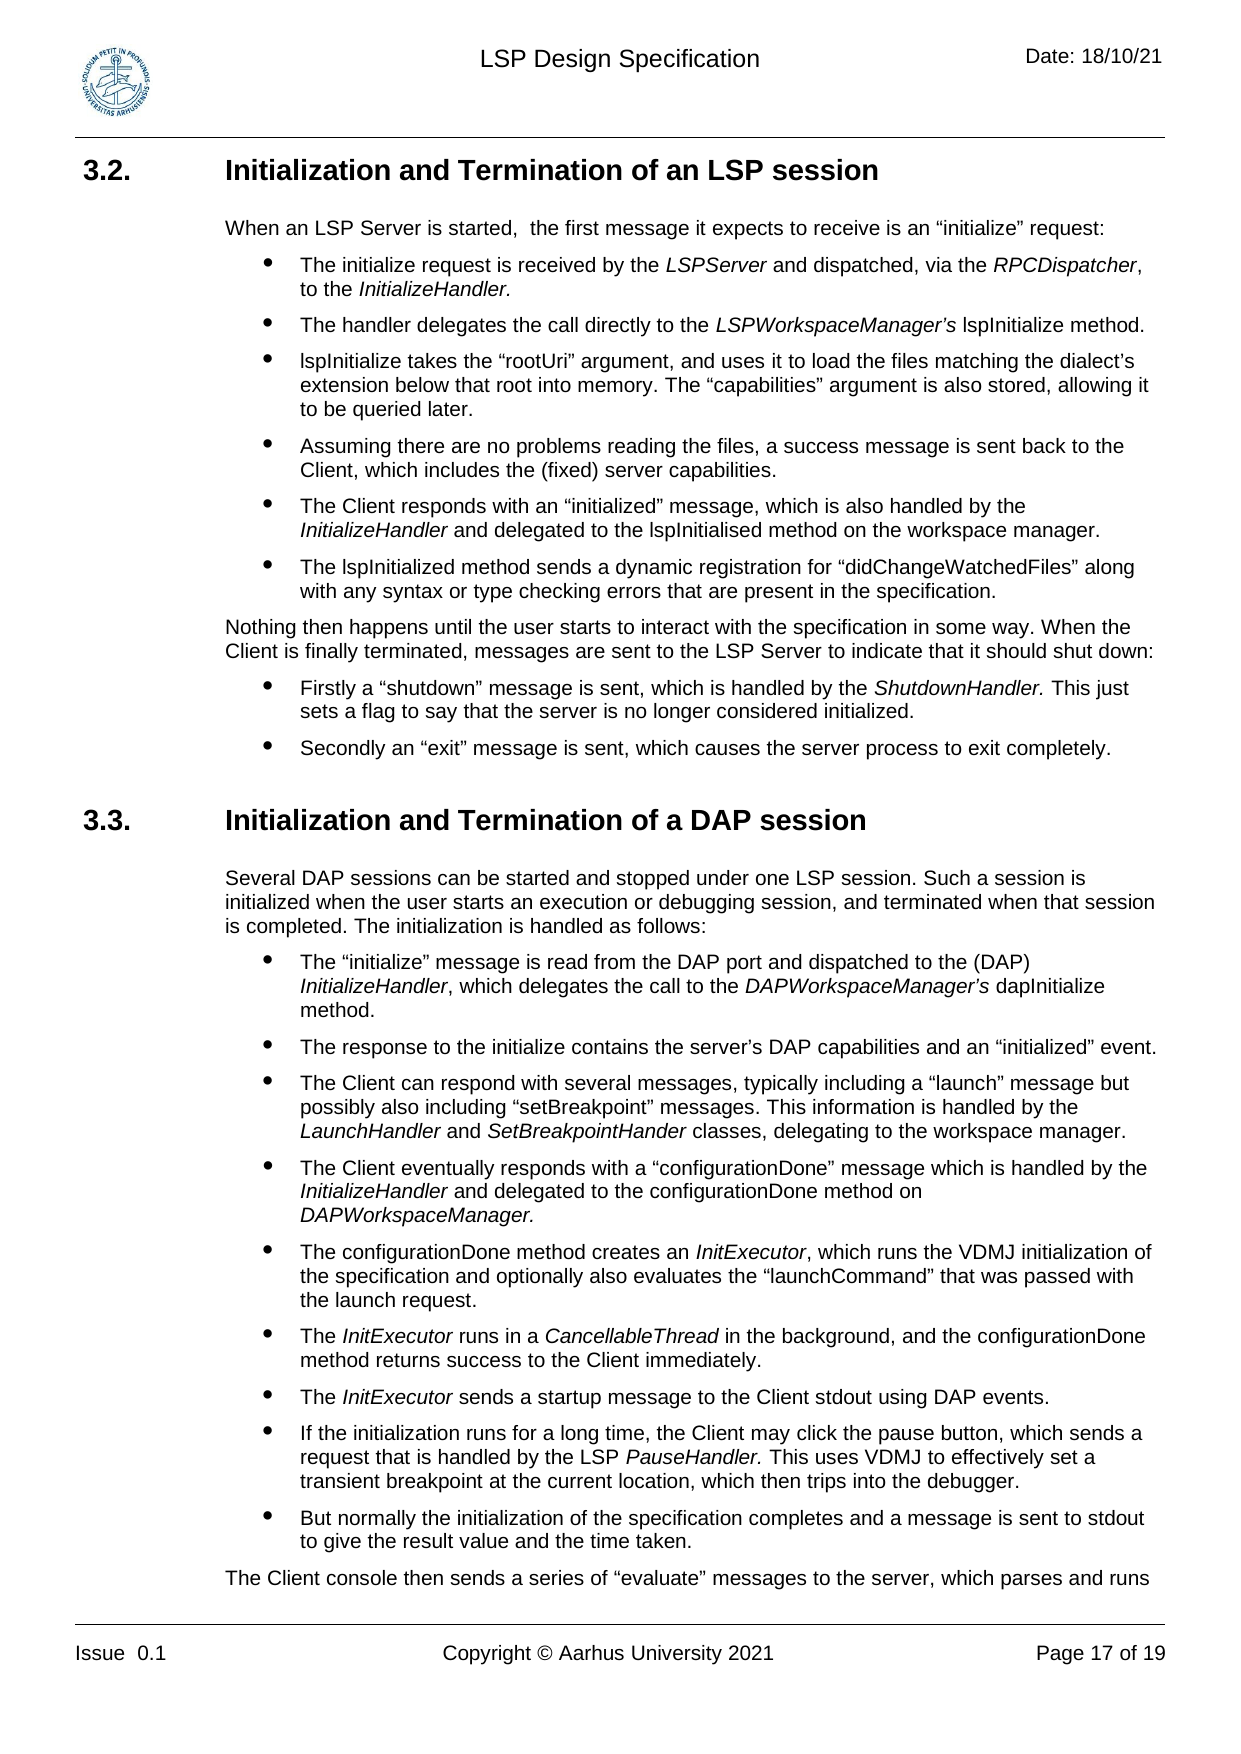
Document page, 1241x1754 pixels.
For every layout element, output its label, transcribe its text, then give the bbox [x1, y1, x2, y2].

list The Client responds with an “initialized” message, which is also handled by the InitializeHandler and delegated to the lspInitialised method on the workspace manager. [262, 494, 1165, 542]
text Several DAP sessions can be started and stopped under one LSP session. Such a session is initialized when the user starts an execution or debugging session, and terminated when that session is completed. The initialization is handled as follows: [225, 866, 1165, 938]
list The InitExecutor sends a startup message to the Client stdout using DAP events. [262, 1385, 1165, 1409]
list Assuming there are no problems reading the files, a success message is sent back to the Client, which includes the (fixed) server capabilities. [262, 434, 1165, 482]
text Nothing then happens until the user starts to interact with the specification in some way. When the Client is finally terminated, messages are sent to the LSP Server to indicate that it should shut down: [225, 615, 1165, 663]
subtitle Initialization and Termination of a DAP session [75, 803, 1165, 836]
list The initialize request is received by the LSPServer and dispatched, via the RPCDispatcher, to the InitializeHandler. [262, 253, 1165, 301]
list lspInitialize takes the “rootUri” argument, and uses it to load the files matching the dialect’s extension below that root into memory. The “capabilities” argument is also stored, allowing it to be queried later. [262, 350, 1165, 422]
list The handler delegates the call directly to the LSPWorkspaceManager’s lspInitialize method. [262, 313, 1165, 337]
subtitle Initialization and Termination of an LSP session [75, 153, 1165, 186]
list The InitExecutor runs in a CancellableThread in the background, and the configurationDone method returns success to the Client immediately. [262, 1324, 1165, 1372]
list If the initialization runs for a long time, the Client may click the pause button, which sends a request that is handled by the LSP PauseHandler. This uses VDMJ to effectively set a transient breakpoint at the current location, which then trips into the debugger. [262, 1421, 1165, 1493]
list The lspInitialized method sends a dynamic registration for “didChangeWatchedFiles” along with any syntax or type checking errors that are present in the specification. [262, 555, 1165, 603]
list Firstly a “shutdown” message is sent, which is handled by the ShutdownHandler. This just sets a flag to say that the server is no longer considered initialized. [262, 676, 1165, 724]
list The response to the initialize contains the server’s DAP capabilities and an “initialized” event. [262, 1035, 1165, 1059]
list Secondly an “exit” message is sent, which causes the server process to exit completely. [262, 736, 1165, 760]
text The Client console then sends a series of “evaluate” messages to the server, which parses and runs [225, 1566, 1165, 1590]
list The Client eventually responds with a “configurationDone” message which is handled by the InitializeHandler and delegated to the configurationDone method on DAPWorkspaceManager. [262, 1156, 1165, 1228]
text When an LSP Server is started, the first message it expects to receive is an “initialize” request: [225, 216, 1165, 240]
list The “initialize” message is read from the DAP port and dispatched to the (DAP) InitializeHandler, which delegates the call to the DAPWorkspaceManager’s dapInitialize method. [262, 951, 1165, 1022]
list The configurationDone method creates an InitExecutor, which runs the VDMJ initialization of the specification and optionally also evaluates the “launchCommand” that was passed with the launch request. [262, 1240, 1165, 1312]
picture [78, 44, 153, 120]
list But normally the initialization of the specification completes and a message is sent to stdout to give the result value and the time taken. [262, 1506, 1165, 1554]
list The Client can respond with several messages, typically including a “launch” message but possibly also including “setBreakpoint” messages. This information is handled by the LaunchHandler and SetBreakpointHander classes, delegating to the workspace manager. [262, 1071, 1165, 1143]
